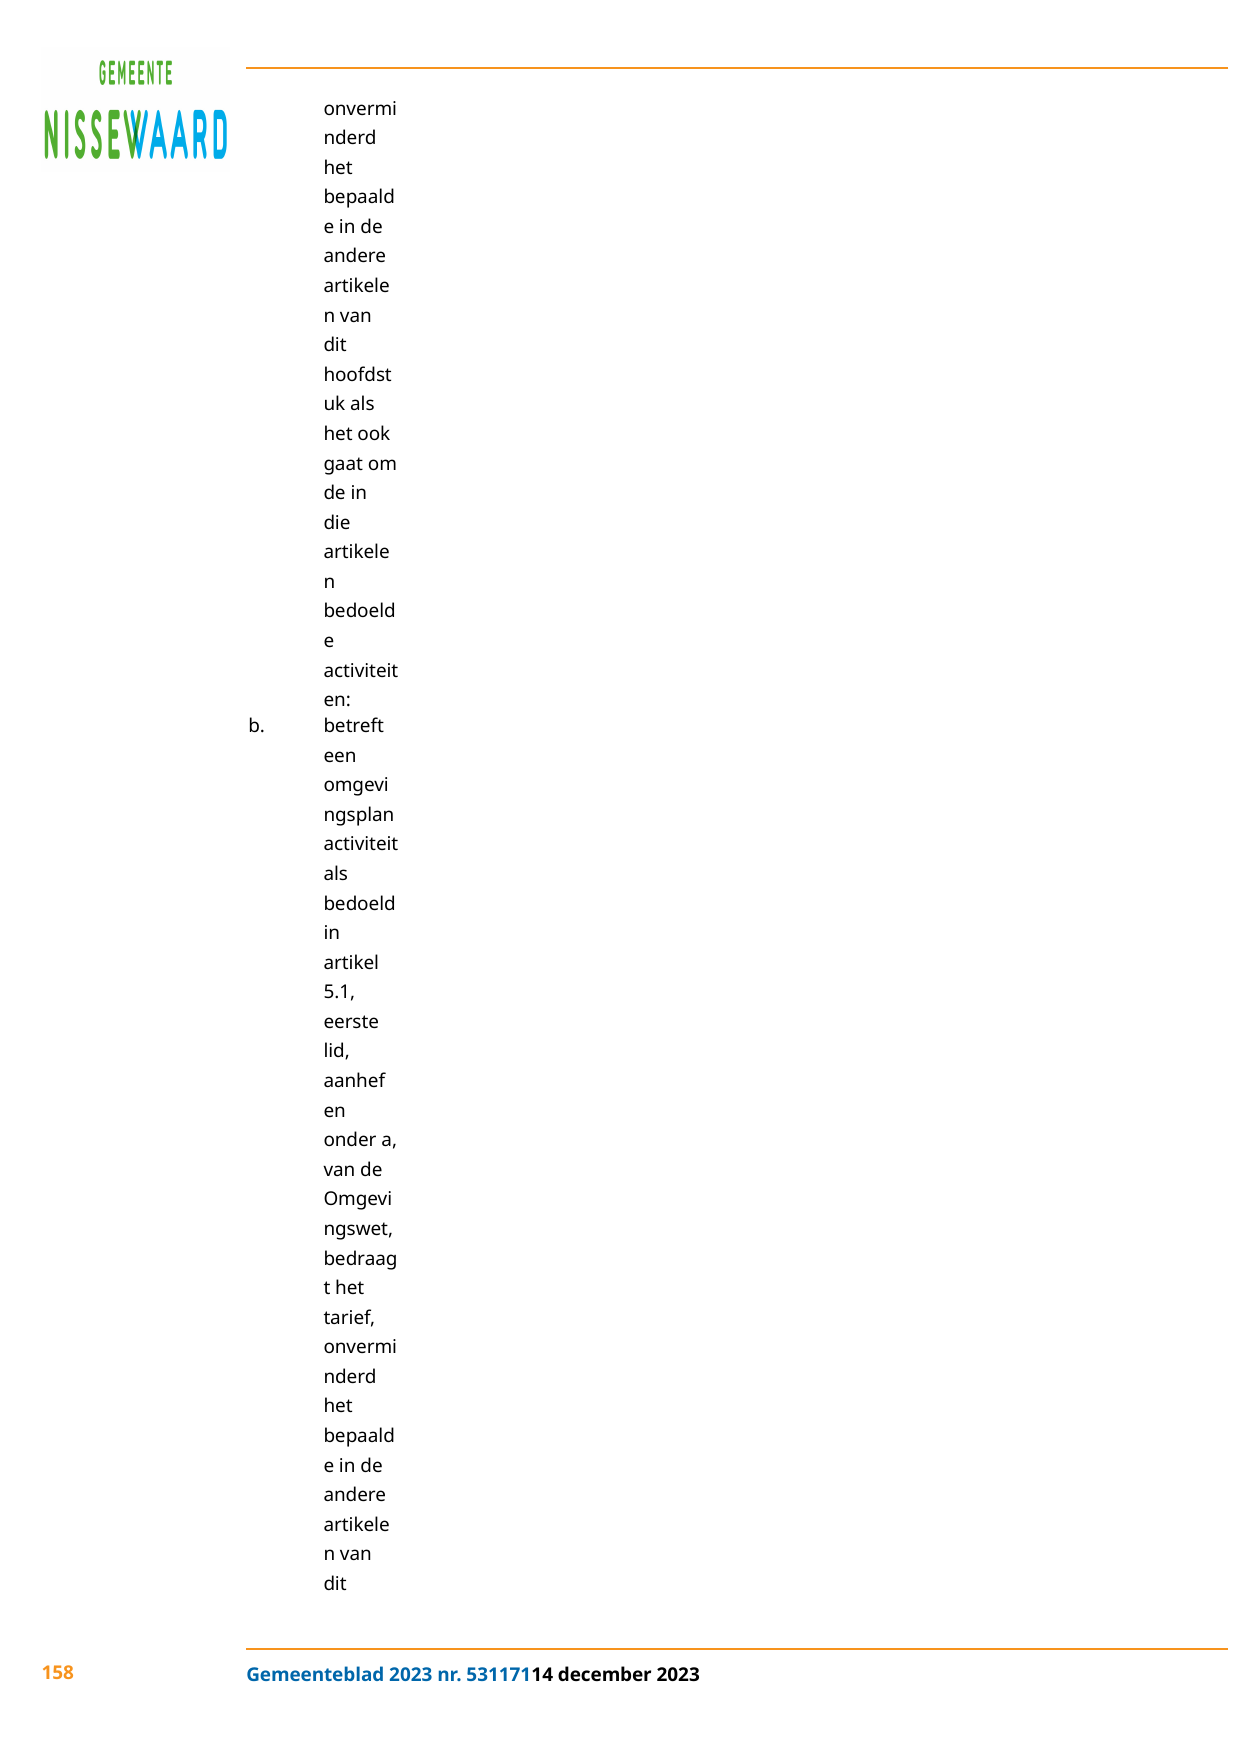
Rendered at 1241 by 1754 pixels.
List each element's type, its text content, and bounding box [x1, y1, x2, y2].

table_cell b. [248, 712, 323, 1596]
table_cell [399, 712, 474, 1596]
table_cell [248, 95, 323, 712]
table_cell betreft een omgevingsplanactiviteit als bedoeld in artikel 5.1, eerste lid, aanhef en onder a, van de Omgevingswet, bedraagt het tarief, onverminderd het bepaalde in de andere artikelen van dit [323, 712, 398, 1596]
table_cell [399, 95, 474, 712]
picture [41, 47, 231, 172]
table_cell onverminderd het bepaalde in de andere artikelen van dit hoofdstuk als het ook gaat om de in die artikelen bedoelde activiteiten: [323, 95, 398, 712]
